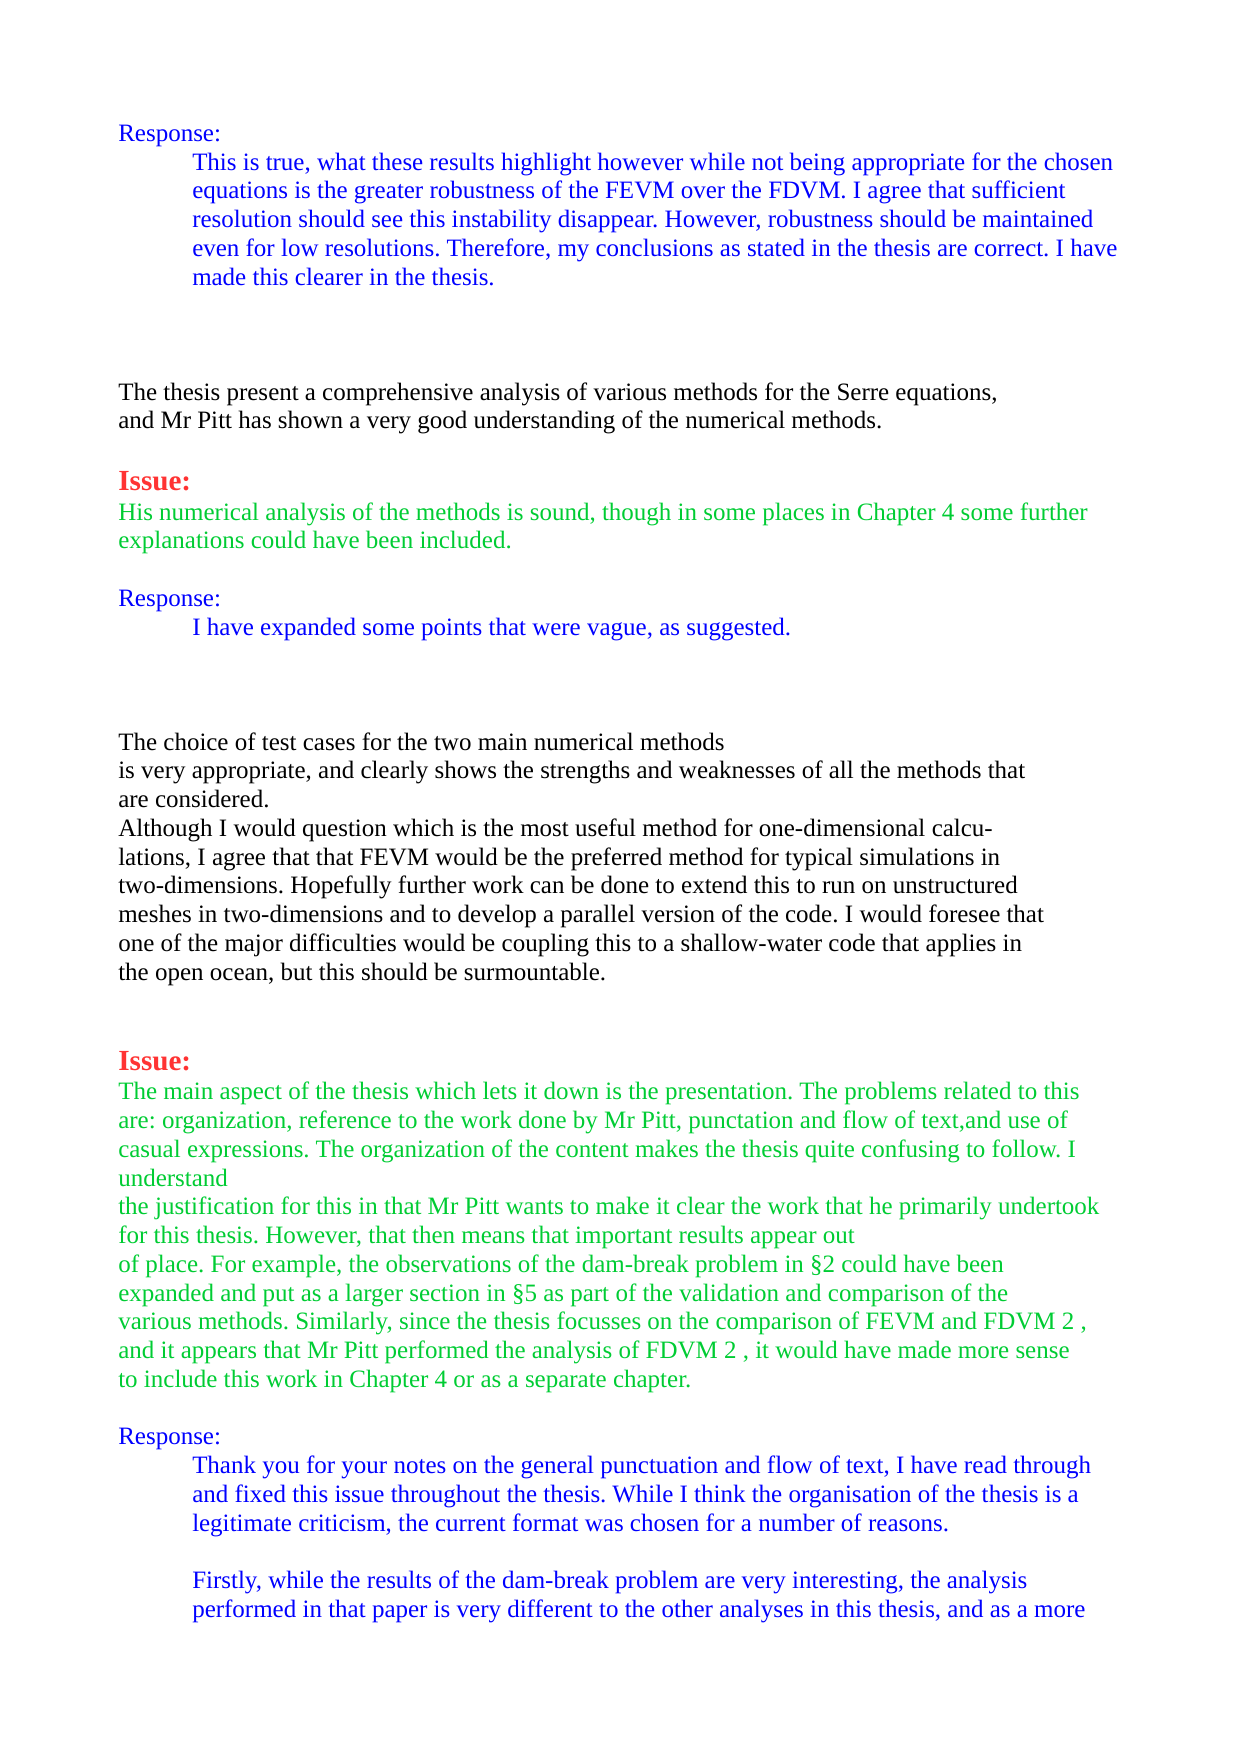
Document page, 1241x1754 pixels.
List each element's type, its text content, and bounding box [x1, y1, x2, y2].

text I have expanded some points that were vague, as suggested. [118, 612, 1122, 640]
text Response: [118, 118, 1122, 147]
text Issue: [118, 463, 1122, 497]
text are considered. [118, 784, 1122, 813]
text the justification for this in that Mr Pitt wants to make it clear the work that he primarily undertook for this thesis. However, that then means that important results appear out [118, 1191, 1122, 1249]
text Response: [118, 1421, 1122, 1450]
text Response: [118, 583, 1122, 612]
text equations is the greater robustness of the FEVM over the FDVM. I agree that sufficient resolution should see this instability disappear. However, robustness should be maintained even for low resolutions. Therefore, my conclusions as stated in the thesis are correct. I have made this clearer in the thesis. [192, 176, 1122, 291]
text and it appears that Mr Pitt performed the analysis of FDVM 2 , it would have made more sense [118, 1335, 1122, 1364]
text meshes in two-dimensions and to develop a parallel version of the code. I would foresee that [118, 899, 1122, 928]
text and Mr Pitt has shown a very good understanding of the numerical methods. [118, 406, 1122, 434]
text Firstly, while the results of the dam-break problem are very interesting, the analysis performed in that paper is very different to the other analyses in this thesis, and as a more [192, 1565, 1122, 1623]
text to include this work in Chapter 4 or as a separate chapter. [118, 1364, 1122, 1393]
text The main aspect of the thesis which lets it down is the presentation. The problems related to this are: organization, reference to the work done by Mr Pitt, punctation and flow of text,and use of casual expressions. The organization of the content makes the thesis quite confusing to follow. I understand [118, 1076, 1122, 1191]
text lations, I agree that that FEVM would be the preferred method for typical simulations in [118, 842, 1122, 870]
text various methods. Similarly, since the thesis focusses on the comparison of FEVM and FDVM 2 , [118, 1306, 1122, 1335]
text two-dimensions. Hopefully further work can be done to extend this to run on unstructured [118, 870, 1122, 899]
text of place. For example, the observations of the dam-break problem in §2 could have been [118, 1249, 1122, 1278]
text is very appropriate, and clearly shows the strengths and weaknesses of all the methods that [118, 755, 1122, 784]
text The thesis present a comprehensive analysis of various methods for the Serre equations, [118, 377, 1122, 406]
text the open ocean, but this should be surmountable. [118, 957, 1122, 985]
text expanded and put as a larger section in §5 as part of the validation and comparison of the [118, 1278, 1122, 1306]
text Issue: [118, 1043, 1122, 1076]
text Thank you for your notes on the general punctuation and flow of text, I have read through and fixed this issue throughout the thesis. While I think the organisation of the thesis is a legitimate criticism, the current format was chosen for a number of reasons. [192, 1450, 1122, 1536]
text one of the major difficulties would be coupling this to a shallow-water code that applies in [118, 928, 1122, 957]
text This is true, what these results highlight however while not being appropriate for the chosen [192, 147, 1122, 176]
text The choice of test cases for the two main numerical methods [118, 727, 1122, 755]
text His numerical analysis of the methods is sound, though in some places in Chapter 4 some further explanations could have been included. [118, 497, 1122, 554]
text Although I would question which is the most useful method for one-dimensional calcu- [118, 813, 1122, 842]
